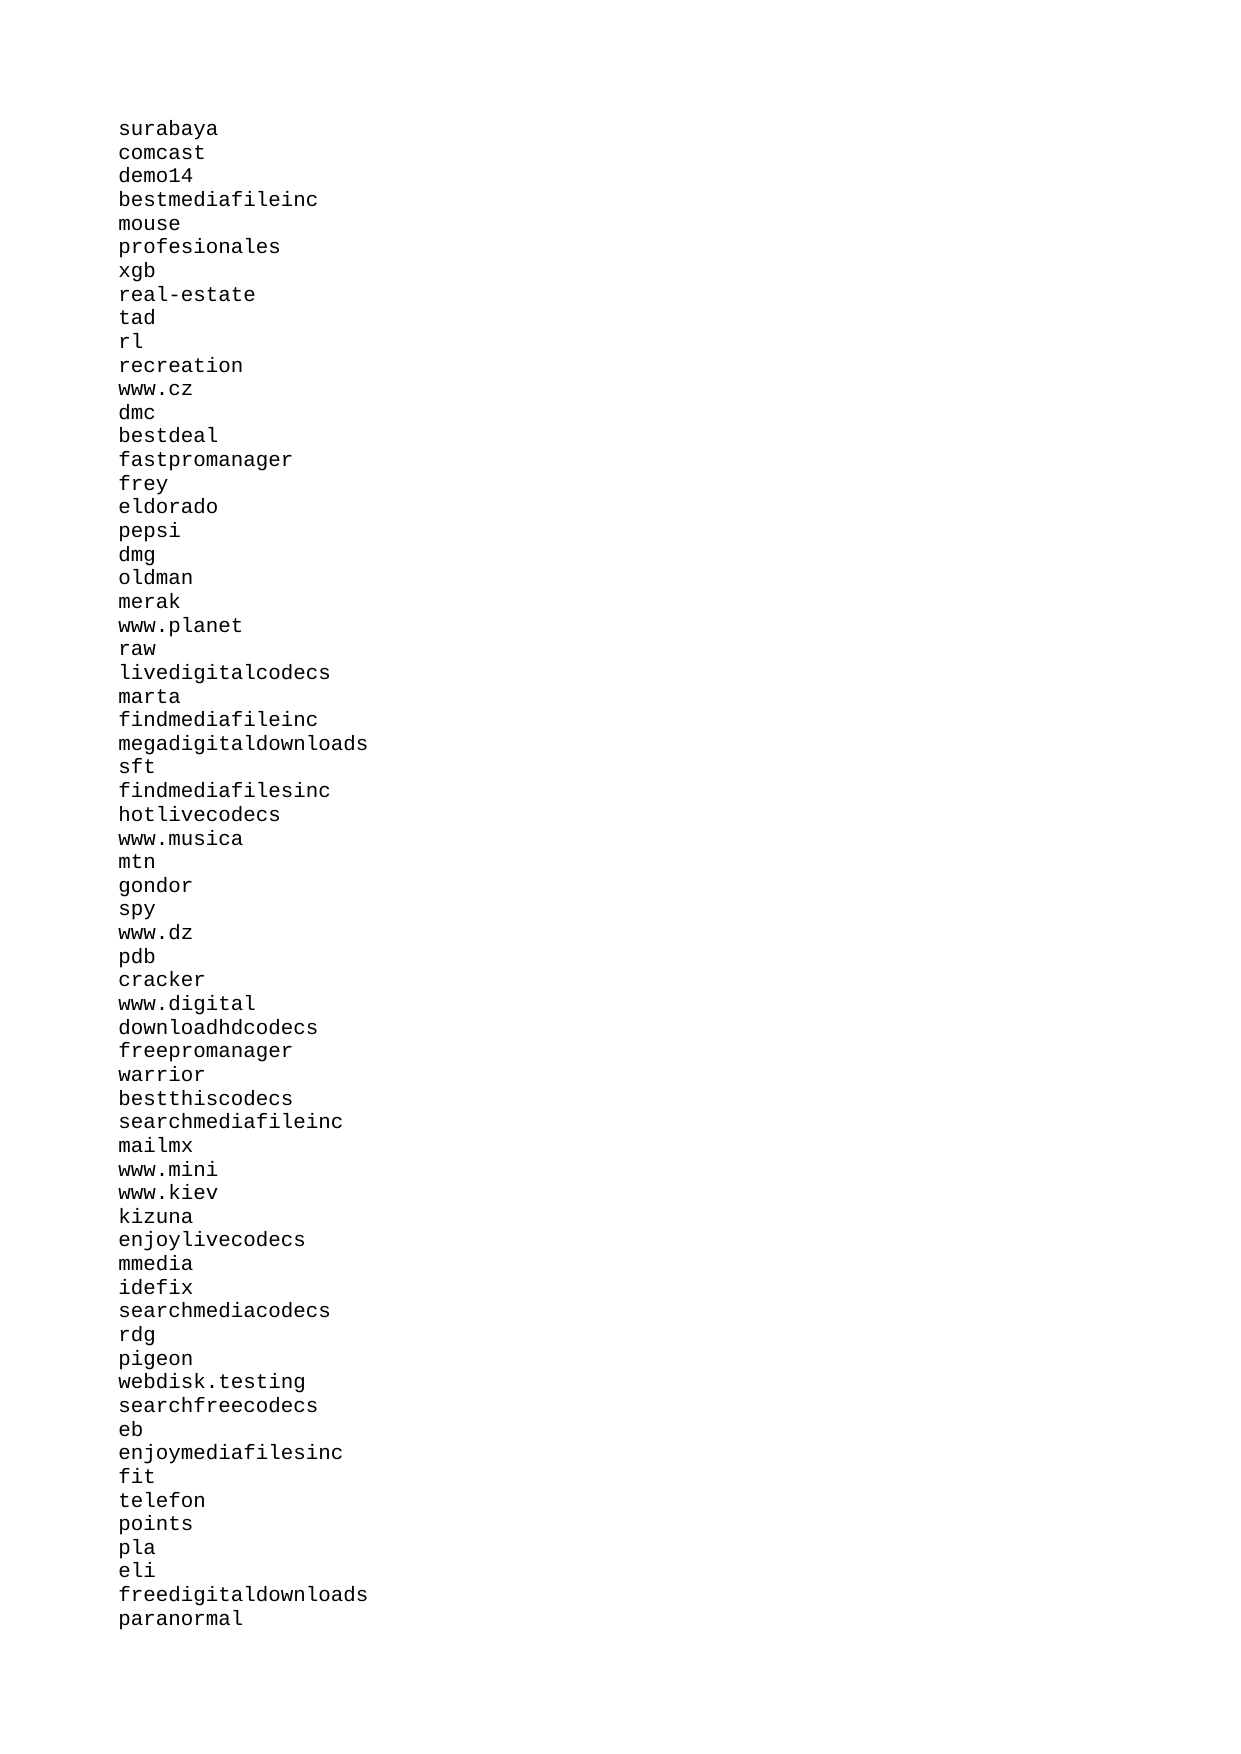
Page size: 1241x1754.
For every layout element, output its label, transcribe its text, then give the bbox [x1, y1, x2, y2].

text warrior [118, 1064, 1122, 1088]
text rl [118, 331, 1122, 354]
text freepromanager [118, 1040, 1122, 1064]
text pigeon [118, 1348, 1122, 1371]
text dmc [118, 402, 1122, 426]
text pla [118, 1537, 1122, 1561]
text mailmx [118, 1135, 1122, 1158]
text www.mini [118, 1158, 1122, 1182]
text profesionales [118, 236, 1122, 260]
text enjoylivecodecs [118, 1229, 1122, 1253]
text comcast [118, 142, 1122, 165]
text findmediafileinc [118, 709, 1122, 733]
text spy [118, 898, 1122, 922]
text points [118, 1513, 1122, 1537]
text fit [118, 1466, 1122, 1489]
text marta [118, 686, 1122, 709]
text searchfreecodecs [118, 1395, 1122, 1419]
text webdisk.testing [118, 1371, 1122, 1395]
text xgb [118, 260, 1122, 284]
text bestmediafileinc [118, 189, 1122, 213]
text mmedia [118, 1253, 1122, 1277]
text searchmediacodecs [118, 1300, 1122, 1324]
text surabaya [118, 118, 1122, 142]
text sft [118, 757, 1122, 780]
text findmediafilesinc [118, 780, 1122, 804]
text eldorado [118, 496, 1122, 520]
text bestthiscodecs [118, 1088, 1122, 1111]
text tad [118, 307, 1122, 331]
text www.cz [118, 378, 1122, 402]
text hotlivecodecs [118, 804, 1122, 827]
text telefon [118, 1489, 1122, 1513]
text www.musica [118, 827, 1122, 851]
text www.digital [118, 993, 1122, 1017]
text raw [118, 638, 1122, 662]
text searchmediafileinc [118, 1111, 1122, 1135]
text mouse [118, 213, 1122, 236]
text real-estate [118, 284, 1122, 307]
text www.kiev [118, 1182, 1122, 1206]
text dmg [118, 544, 1122, 567]
text enjoymediafilesinc [118, 1442, 1122, 1466]
text www.planet [118, 615, 1122, 638]
text cracker [118, 969, 1122, 993]
text gondor [118, 875, 1122, 898]
text oldman [118, 567, 1122, 591]
text recreation [118, 354, 1122, 378]
text merak [118, 591, 1122, 615]
text eb [118, 1419, 1122, 1442]
text rdg [118, 1324, 1122, 1348]
text frey [118, 473, 1122, 496]
text demo14 [118, 165, 1122, 189]
text megadigitaldownloads [118, 733, 1122, 757]
text pepsi [118, 520, 1122, 544]
text bestdeal [118, 426, 1122, 449]
text fastpromanager [118, 449, 1122, 473]
text mtn [118, 851, 1122, 875]
text kizuna [118, 1206, 1122, 1229]
text eli [118, 1561, 1122, 1584]
text www.dz [118, 922, 1122, 946]
text downloadhdcodecs [118, 1017, 1122, 1040]
text pdb [118, 946, 1122, 969]
text idefix [118, 1277, 1122, 1300]
text paranormal [118, 1608, 1122, 1631]
text livedigitalcodecs [118, 662, 1122, 686]
text freedigitaldownloads [118, 1584, 1122, 1608]
